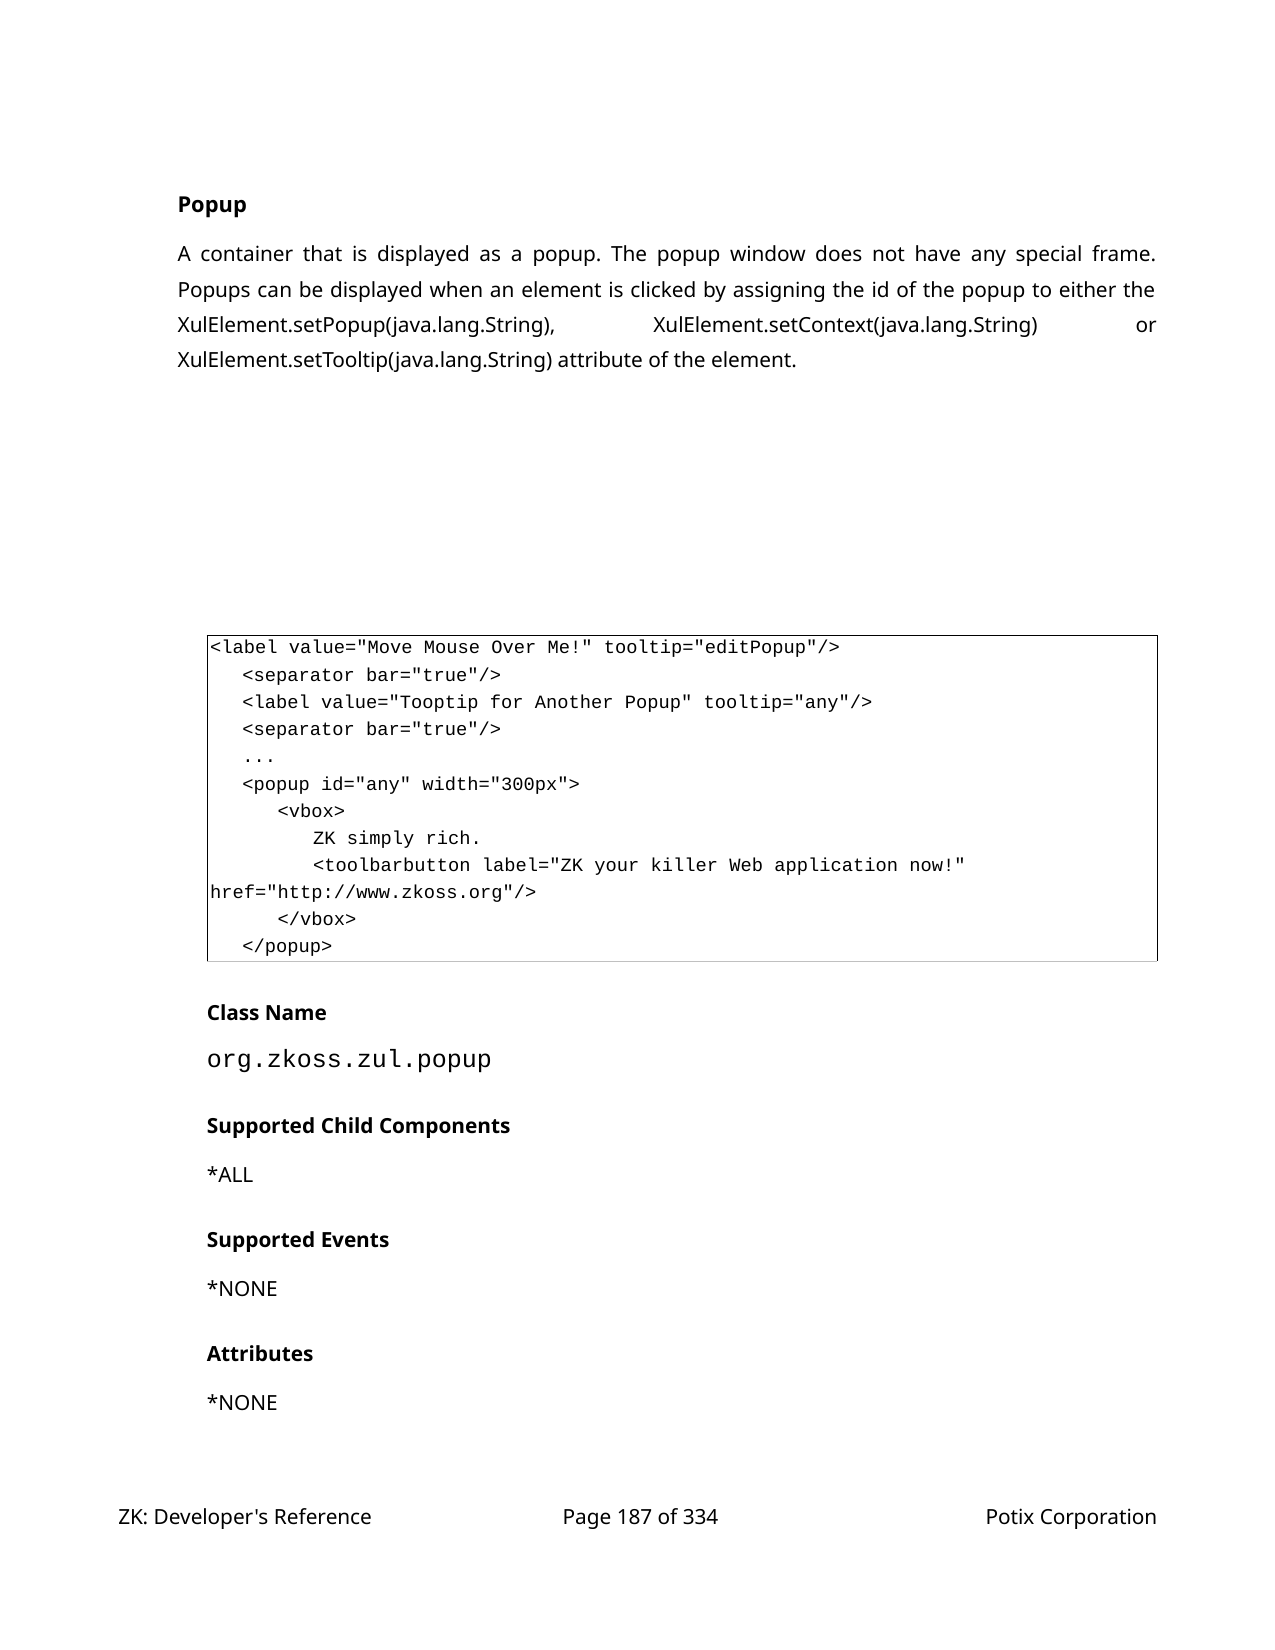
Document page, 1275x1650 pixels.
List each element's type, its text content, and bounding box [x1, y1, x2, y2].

text <label value="Move Mouse Over Me!" tooltip="editPopup"/> [208, 636, 1157, 660]
text *NONE [207, 1274, 1157, 1302]
subtitle Supported Child Components [207, 1112, 1157, 1140]
text A container that is displayed as a popup. The popup window does not have any special frame. Popups can be displayed when an element is clicked by assigning the id of the popup to either the XulElement.setPopup(java.lang.String), XulElement.setContext(java.lang.String) or XulElement.setTooltip(java.lang.String) attribute of the element. [177, 239, 1157, 373]
subtitle Attributes [207, 1339, 1157, 1367]
text *NONE [207, 1388, 1157, 1416]
subtitle Supported Events [207, 1225, 1157, 1253]
text <separator bar="true"/> [208, 663, 1157, 687]
text </popup> [208, 934, 1157, 961]
text ZK simply rich. [208, 826, 1157, 850]
subtitle Popup [177, 189, 1157, 219]
text org.zkoss.zul.popup [207, 1047, 1157, 1075]
text ... [208, 744, 1157, 768]
text <label value="Tooptip for Another Popup" tooltip="any"/> [208, 690, 1157, 714]
text <toolbarbutton label="ZK your killer Web application now!" href="http://www.zkoss.org"/> [208, 853, 1157, 904]
text <vbox> [208, 798, 1157, 823]
text </vbox> [208, 907, 1157, 931]
text *ALL [207, 1160, 1157, 1189]
text <popup id="any" width="300px"> [208, 771, 1157, 796]
text <separator bar="true"/> [208, 717, 1157, 741]
subtitle Class Name [207, 998, 1157, 1026]
